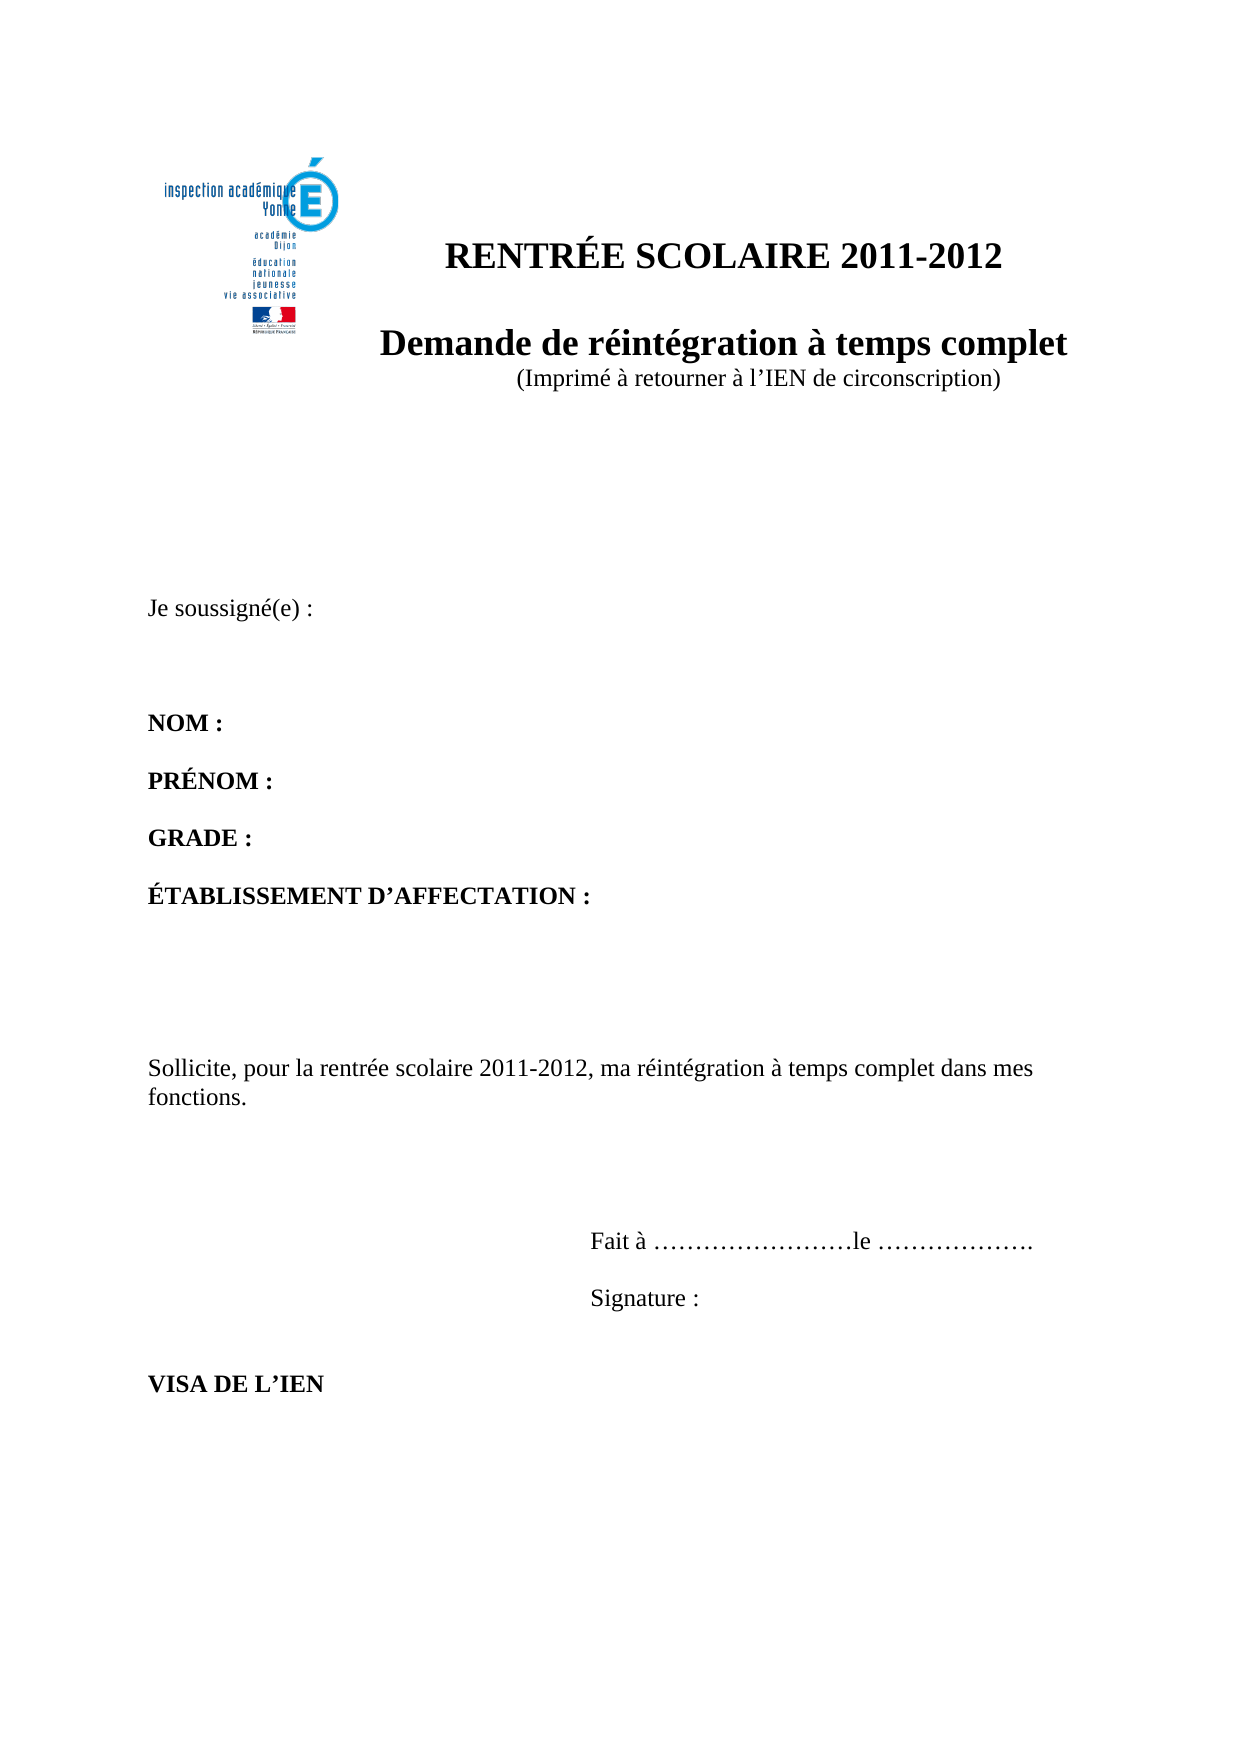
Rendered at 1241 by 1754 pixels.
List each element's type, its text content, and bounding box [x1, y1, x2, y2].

subtitle Demande de réintégration à temps complet [148, 320, 1093, 363]
picture [164, 157, 339, 334]
text Je soussigné(e) : [148, 593, 1093, 622]
text PRÉNOM : [148, 766, 1093, 794]
subtitle VISA DE L’IEN [148, 1369, 1093, 1398]
picture [289, 178, 332, 225]
text GRADE : [148, 823, 1093, 852]
text (Imprimé à retourner à l’IEN de circonscription) [148, 363, 1093, 392]
subtitle RENTRÉE SCOLAIRE 2011-2012 [355, 234, 1093, 277]
text Fait à ……………………le ………………. [148, 1226, 1093, 1254]
text Sollicite, pour la rentrée scolaire 2011-2012, ma réintégration à temps complet dans mes fonctions. [148, 1053, 1093, 1111]
text ÉTABLISSEMENT D’AFFECTATION : [148, 881, 1093, 909]
text NOM : [148, 708, 1093, 737]
text Signature : [148, 1283, 1093, 1312]
